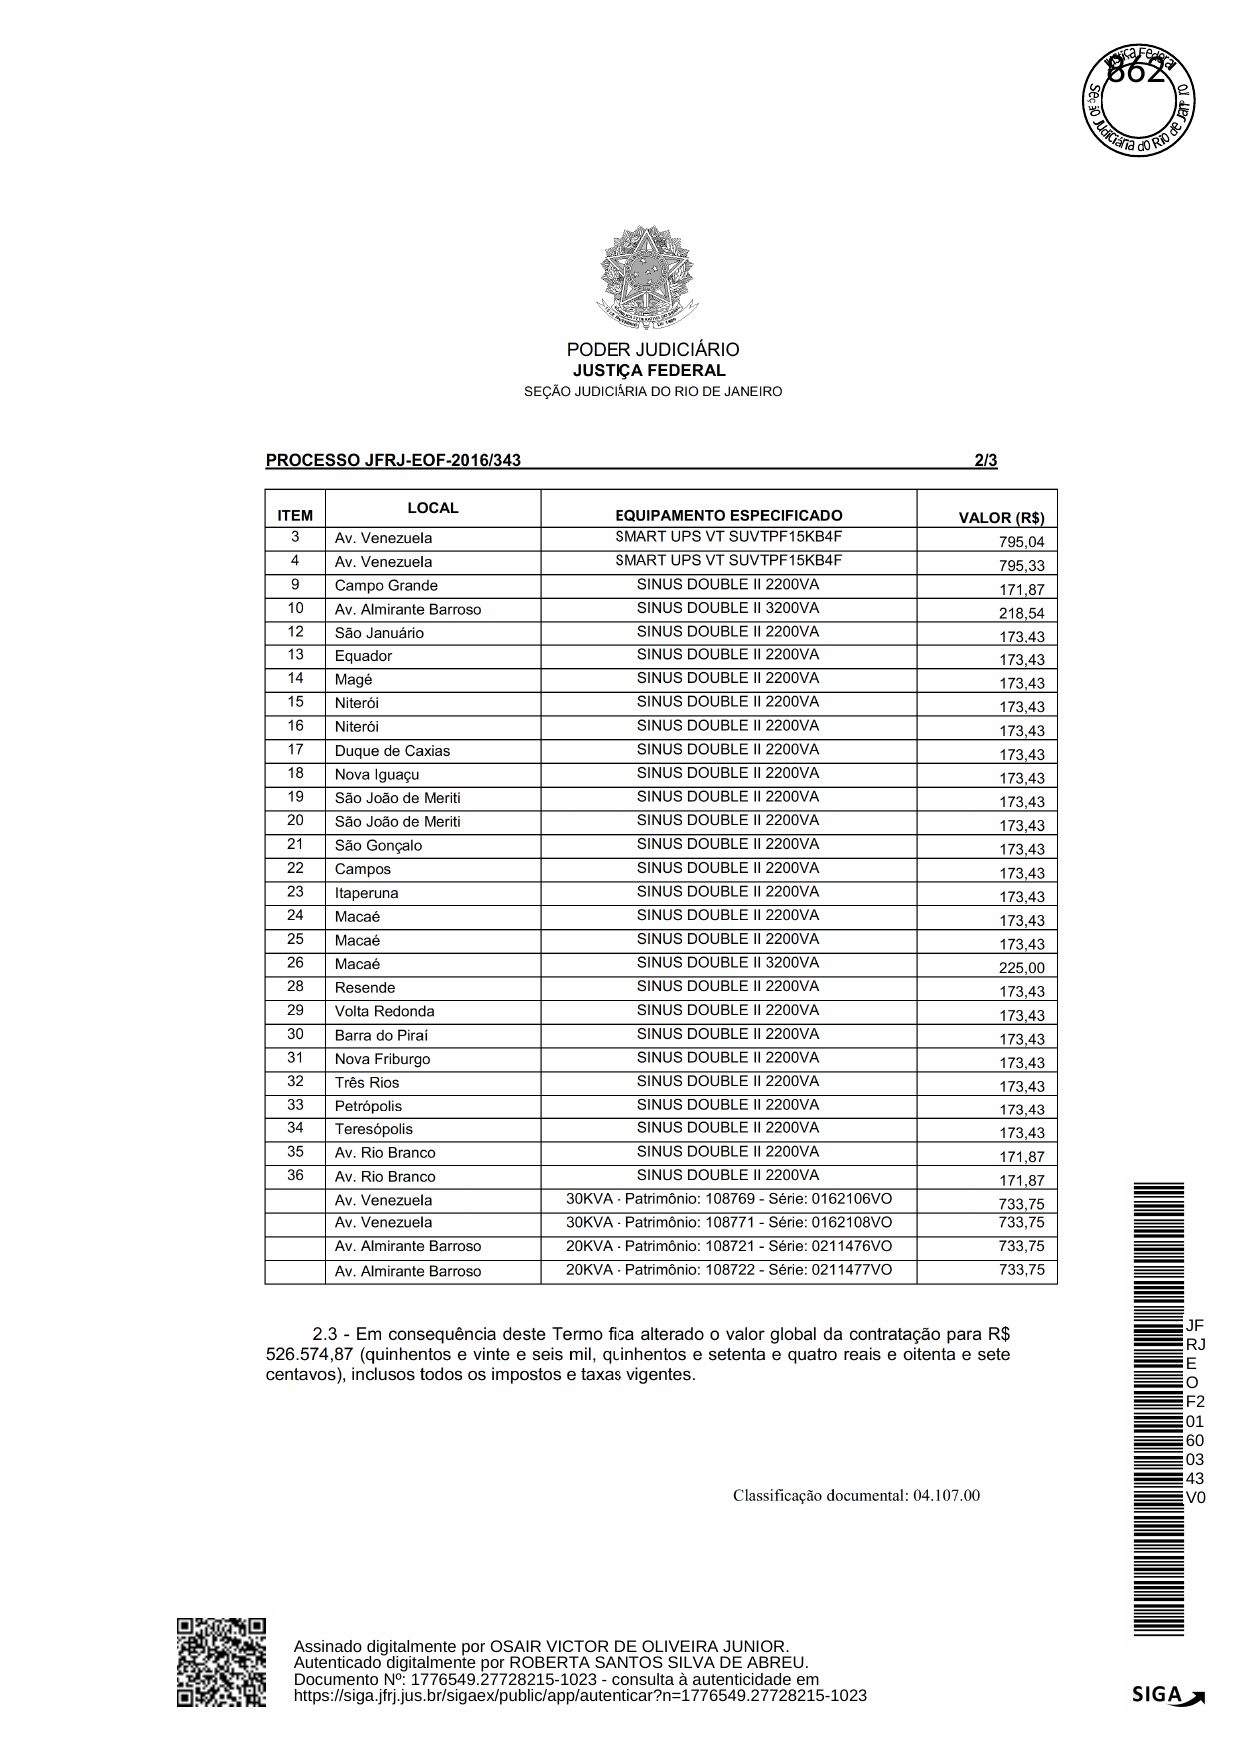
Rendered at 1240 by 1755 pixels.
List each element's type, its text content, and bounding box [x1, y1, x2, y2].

text JFRJEOF201600343V04 [1186, 1316, 1206, 1504]
text ç [1088, 98, 1099, 106]
text e [1179, 97, 1193, 105]
